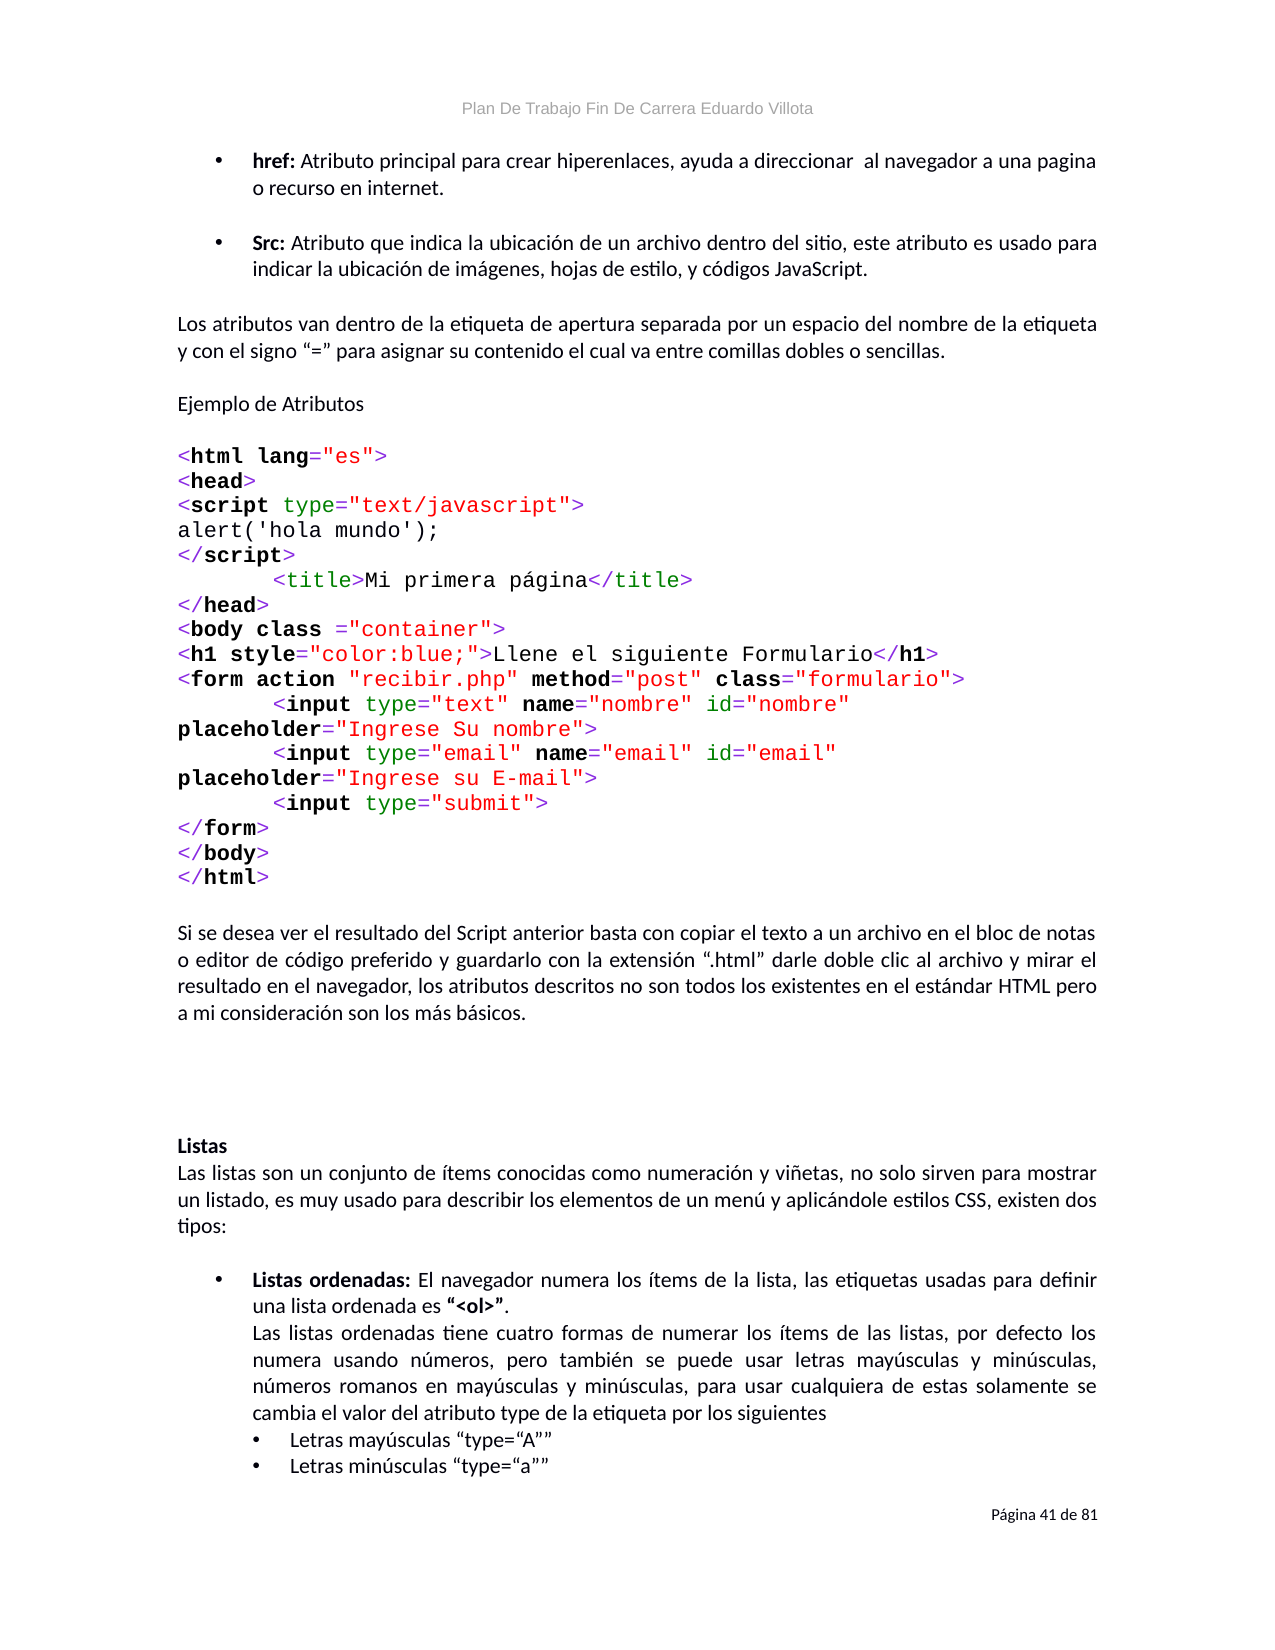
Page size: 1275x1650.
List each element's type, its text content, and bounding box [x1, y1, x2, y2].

list href: Atributo principal para crear hiperenlaces, ayuda a direccionar al navegador a una pagina o recurso en internet. [215, 148, 1098, 201]
list Las listas ordenadas tiene cuatro formas de numerar los ítems de las listas, por defecto los numera usando números, pero también se puede usar letras mayúsculas y minúsculas, números romanos en mayúsculas y minúsculas, para usar cualquiera de estas solamente se cambia el valor del atributo type de la etiqueta por los siguientes [215, 1319, 1098, 1426]
text Ejemplo de Atributos [177, 390, 1098, 417]
list Letras minúsculas “type=“a”” [252, 1453, 1098, 1479]
text <input type="text" name="nombre" id="nombre" placeholder="Ingrese Su nombre"> [177, 693, 1098, 742]
text alert('hola mundo'); [177, 519, 1098, 544]
text <title>Mi primera página</title> [177, 569, 1098, 594]
list Letras mayúsculas “type=“A”” [252, 1426, 1098, 1453]
text Las listas son un conjunto de ítems conocidas como numeración y viñetas, no solo sirven para mostrar un listado, es muy usado para describir los elementos de un menú y aplicándole estilos CSS, existen dos tipos: [177, 1159, 1098, 1239]
text Si se desea ver el resultado del Script anterior basta con copiar el texto a un archivo en el bloc de notas o editor de código preferido y guardarlo con la extensión “.html” darle doble clic al archivo y mirar el resultado en el navegador, los atributos descritos no son todos los existentes en el estándar HTML pero a mi consideración son los más básicos. [177, 919, 1098, 1026]
text <h1 style="color:blue;">Llene el siguiente Formulario</h1> [177, 643, 1098, 668]
text <script type="text/javascript"> [177, 494, 1098, 519]
text </body> [177, 842, 1098, 866]
list Listas ordenadas: El navegador numera los ítems de la lista, las etiquetas usadas para definir una lista ordenada es “<ol>”. [215, 1266, 1098, 1319]
text Los atributos van dentro de la etiqueta de apertura separada por un espacio del nombre de la etiqueta y con el signo “=” para asignar su contenido el cual va entre comillas dobles o sencillas. [177, 310, 1098, 364]
text </html> [177, 866, 1098, 891]
text <input type="email" name="email" id="email" placeholder="Ingrese su E-mail"> [177, 742, 1098, 792]
text Listas [177, 1133, 1098, 1159]
list Src: Atributo que indica la ubicación de un archivo dentro del sitio, este atributo es usado para indicar la ubicación de imágenes, hojas de estilo, y códigos JavaScript. [215, 229, 1098, 282]
text <input type="submit"> [177, 792, 1098, 817]
text <body class ="container"> [177, 618, 1098, 643]
text </script> [177, 544, 1098, 569]
text <form action "recibir.php" method="post" class="formulario"> [177, 668, 1098, 693]
text <html lang="es"> [177, 445, 1098, 470]
text </head> [177, 594, 1098, 618]
text <head> [177, 470, 1098, 494]
text </form> [177, 817, 1098, 842]
